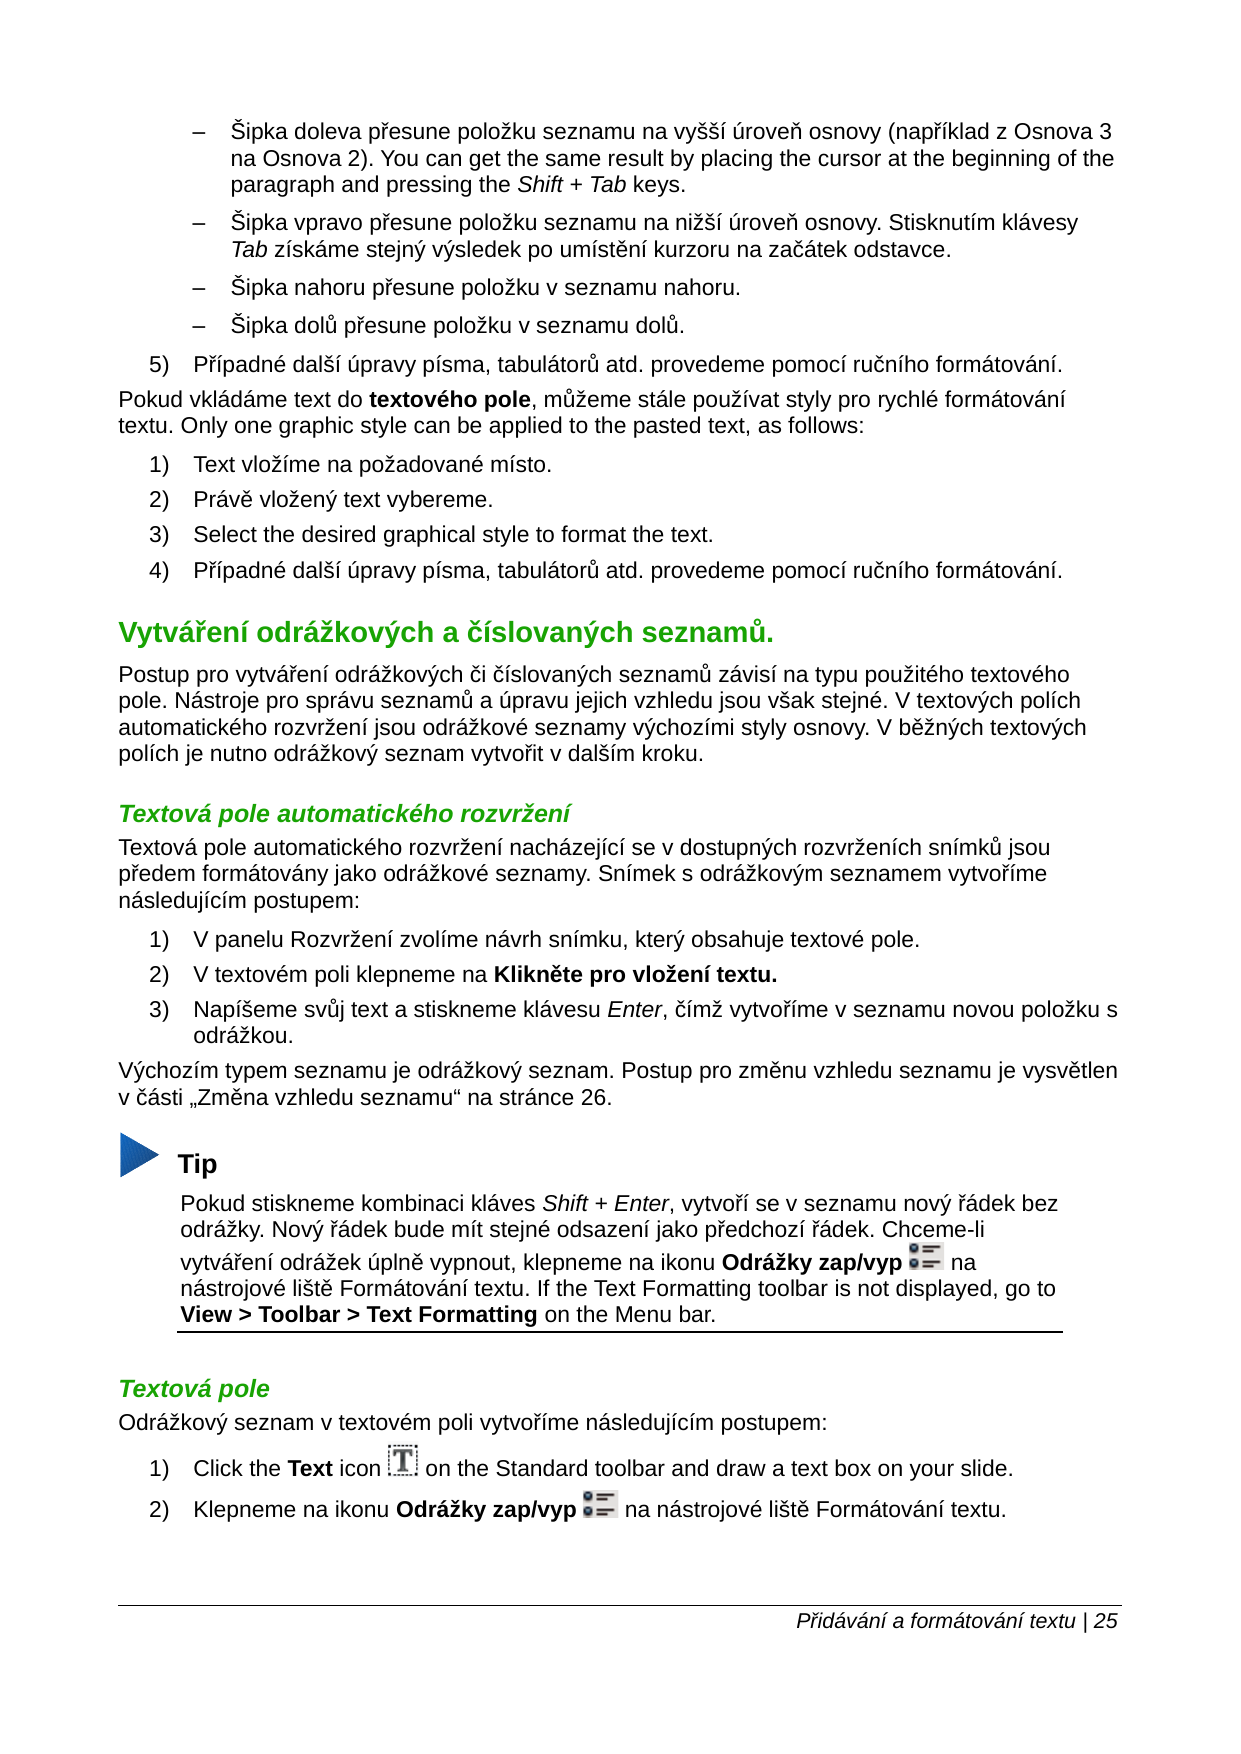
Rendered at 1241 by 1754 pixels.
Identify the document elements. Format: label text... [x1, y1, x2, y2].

list Text vložíme na požadované místo. [169, 451, 1122, 477]
subtitle Tip [118, 1130, 1122, 1179]
list Select the desired graphical style to format the text. [169, 521, 1122, 548]
subtitle Textová pole automatického rozvržení [118, 799, 1122, 828]
list Šipka doleva přesune položku seznamu na vyšší úroveň osnovy (například z Osnova 3 na Osnova 2). You can get the same result by placing the cursor at the beginning of the paragraph and pressing the Shift + Tab keys. [192, 118, 1122, 197]
list Šipka dolů přesune položku v seznamu dolů. [192, 312, 1122, 338]
list Pokud vkládáme text do textového pole, můžeme stále používat styly pro rychlé formátování textu. Only one graphic style can be applied to the pasted text, as follows: [118, 386, 1122, 438]
list Odrážkový seznam v textovém poli vytvoříme následujícím postupem: [118, 1409, 1122, 1435]
subtitle Textová pole [118, 1374, 1122, 1403]
picture [908, 1242, 945, 1270]
list Šipka nahoru přesune položku v seznamu nahoru. [192, 274, 1122, 300]
picture [582, 1490, 619, 1518]
list Právě vložený text vybereme. [169, 486, 1122, 512]
list Klepneme na ikonu Odrážky zap/vyp na nástrojové liště Formátování textu. [169, 1491, 1122, 1522]
text Výchozím typem seznamu je odrážkový seznam. Postup pro změnu vzhledu seznamu je vysvětlen v části „Změna vzhledu seznamu “ na stránce 24. [118, 1057, 1122, 1110]
subtitle Vytváření odrážkových a číslovaných seznamů. [118, 615, 1122, 649]
list V panelu Rozvržení zvolíme návrh snímku, který obsahuje textové pole. [169, 926, 1122, 952]
text Postup pro vytváření odrážkových či číslovaných seznamů závisí na typu použitého textového pole. Nástroje pro správu seznamů a úpravu jejich vzhledu jsou však stejné. V textových polích automatického rozvržení jsou odrážkové seznamy výchozími styly osnovy. V běžných textových polích je nutno odrážkový seznam vytvořit v dalším kroku. [118, 661, 1122, 766]
list Click the Text icon on the Standard toolbar and draw a text box on your slide. [169, 1441, 1122, 1482]
list Textová pole automatického rozvržení nacházející se v dostupných rozvrženích snímků jsou předem formátovány jako odrážkové seznamy. Snímek s odrážkovým seznamem vytvoříme následujícím postupem: [118, 834, 1122, 913]
list Šipka vpravo přesune položku seznamu na nižší úroveň osnovy. Stisknutím klávesy Tab získáme stejný výsledek po umístění kurzoru na začátek odstavce. [192, 209, 1122, 262]
list V textovém poli klepneme na Klikněte pro vložení textu. [169, 961, 1122, 987]
text Pokud stiskneme kombinaci kláves Shift + Enter, vytvoří se v seznamu nový řádek bez odrážky. Nový řádek bude mít stejné odsazení jako předchozí řádek. Chceme-li vytváření odrážek úplně vypnout, klepneme na ikonu Odrážky zap/vyp na nástrojové liště Formátování textu. If the Text Formatting toolbar is not displayed, go to View > Toolbar > Text Formatting on the Menu bar. [177, 1187, 1063, 1331]
list Napíšeme svůj text a stiskneme klávesu Enter, čímž vytvoříme v seznamu novou položku s odrážkou. [169, 996, 1122, 1049]
list Případné další úpravy písma, tabulátorů atd. provedeme pomocí ručního formátování. [169, 557, 1122, 583]
list Případné další úpravy písma, tabulátorů atd. provedeme pomocí ručního formátování. [169, 351, 1122, 377]
